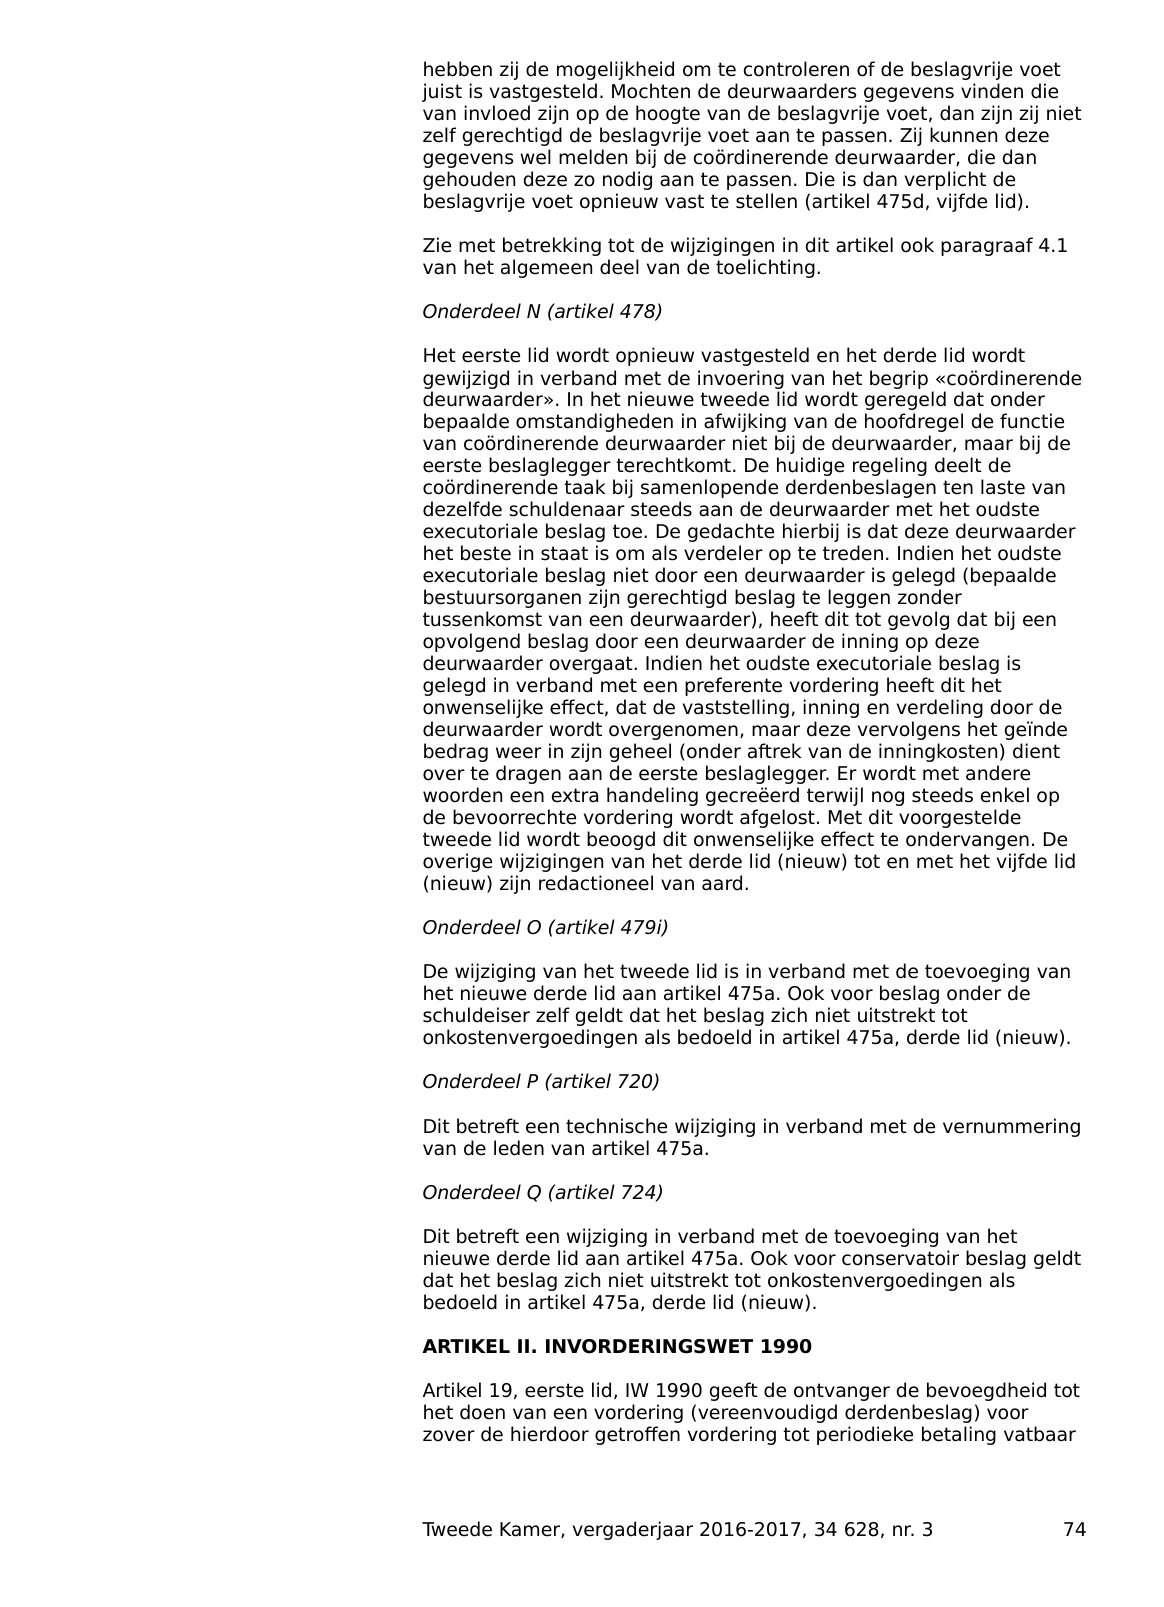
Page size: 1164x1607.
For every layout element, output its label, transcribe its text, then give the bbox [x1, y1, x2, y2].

subtitle Onderdeel Q (artikel 724) [422, 1182, 1087, 1204]
subtitle Onderdeel P (artikel 720) [422, 1071, 1087, 1093]
subtitle Onderdeel O (artikel 479i) [422, 917, 1087, 939]
text De wijziging van het tweede lid is in verband met de toevoeging van het nieuwe derde lid aan artikel 475a. Ook voor beslag onder de schuldeiser zelf geldt dat het beslag zich niet uitstrekt tot onkostenvergoedingen als bedoeld in artikel 475a, derde lid (nieuw). [422, 961, 1087, 1049]
text Het eerste lid wordt opnieuw vastgesteld en het derde lid wordt gewijzigd in verband met de invoering van het begrip «coördinerende deurwaarder». In het nieuwe tweede lid wordt geregeld dat onder bepaalde omstandigheden in afwijking van de hoofdregel de functie van coördinerende deurwaarder niet bij de deurwaarder, maar bij de eerste beslaglegger terechtkomt. De huidige regeling deelt de coördinerende taak bij samenlopende derdenbeslagen ten laste van dezelfde schuldenaar steeds aan de deurwaarder met het oudste executoriale beslag toe. De gedachte hierbij is dat deze deurwaarder het beste in staat is om als verdeler op te treden. Indien het oudste executoriale beslag niet door een deurwaarder is gelegd (bepaalde bestuursorganen zijn gerechtigd beslag te leggen zonder tussenkomst van een deurwaarder), heeft dit tot gevolg dat bij een opvolgend beslag door een deurwaarder de inning op deze deurwaarder overgaat. Indien het oudste executoriale beslag is gelegd in verband met een preferente vordering heeft dit het onwenselijke effect, dat de vaststelling, inning en verdeling door de deurwaarder wordt overgenomen, maar deze vervolgens het geïnde bedrag weer in zijn geheel (onder aftrek van de inningkosten) dient over te dragen aan de eerste beslaglegger. Er wordt met andere woorden een extra handeling gecreëerd terwijl nog steeds enkel op de bevoorrechte vordering wordt afgelost. Met dit voorgestelde tweede lid wordt beoogd dit onwenselijke effect te ondervangen. De overige wijzigingen van het derde lid (nieuw) tot en met het vijfde lid (nieuw) zijn redactioneel van aard. [422, 345, 1087, 895]
subtitle Onderdeel N (artikel 478) [422, 301, 1087, 323]
text Dit betreft een wijziging in verband met de toevoeging van het nieuwe derde lid aan artikel 475a. Ook voor conservatoir beslag geldt dat het beslag zich niet uitstrekt tot onkostenvergoedingen als bedoeld in artikel 475a, derde lid (nieuw). [422, 1226, 1087, 1314]
text Artikel 19, eerste lid, IW 1990 geeft de ontvanger de bevoegdheid tot het doen van een vordering (vereenvoudigd derdenbeslag) voor zover de hierdoor getroffen vordering tot periodieke betaling vatbaar [422, 1380, 1087, 1446]
text Dit betreft een technische wijziging in verband met de vernummering van de leden van artikel 475a. [422, 1116, 1087, 1159]
subtitle ARTIKEL II. INVORDERINGSWET 1990 [422, 1336, 1087, 1358]
text hebben zij de mogelijkheid om te controleren of de beslagvrije voet juist is vastgesteld. Mochten de deurwaarders gegevens vinden die van invloed zijn op de hoogte van de beslagvrije voet, dan zijn zij niet zelf gerechtigd de beslagvrije voet aan te passen. Zij kunnen deze gegevens wel melden bij de coördinerende deurwaarder, die dan gehouden deze zo nodig aan te passen. Die is dan verplicht de beslagvrije voet opnieuw vast te stellen (artikel 475d, vijfde lid). [422, 59, 1087, 213]
text Zie met betrekking tot de wijzigingen in dit artikel ook paragraaf 4.1 van het algemeen deel van de toelichting. [422, 235, 1087, 279]
